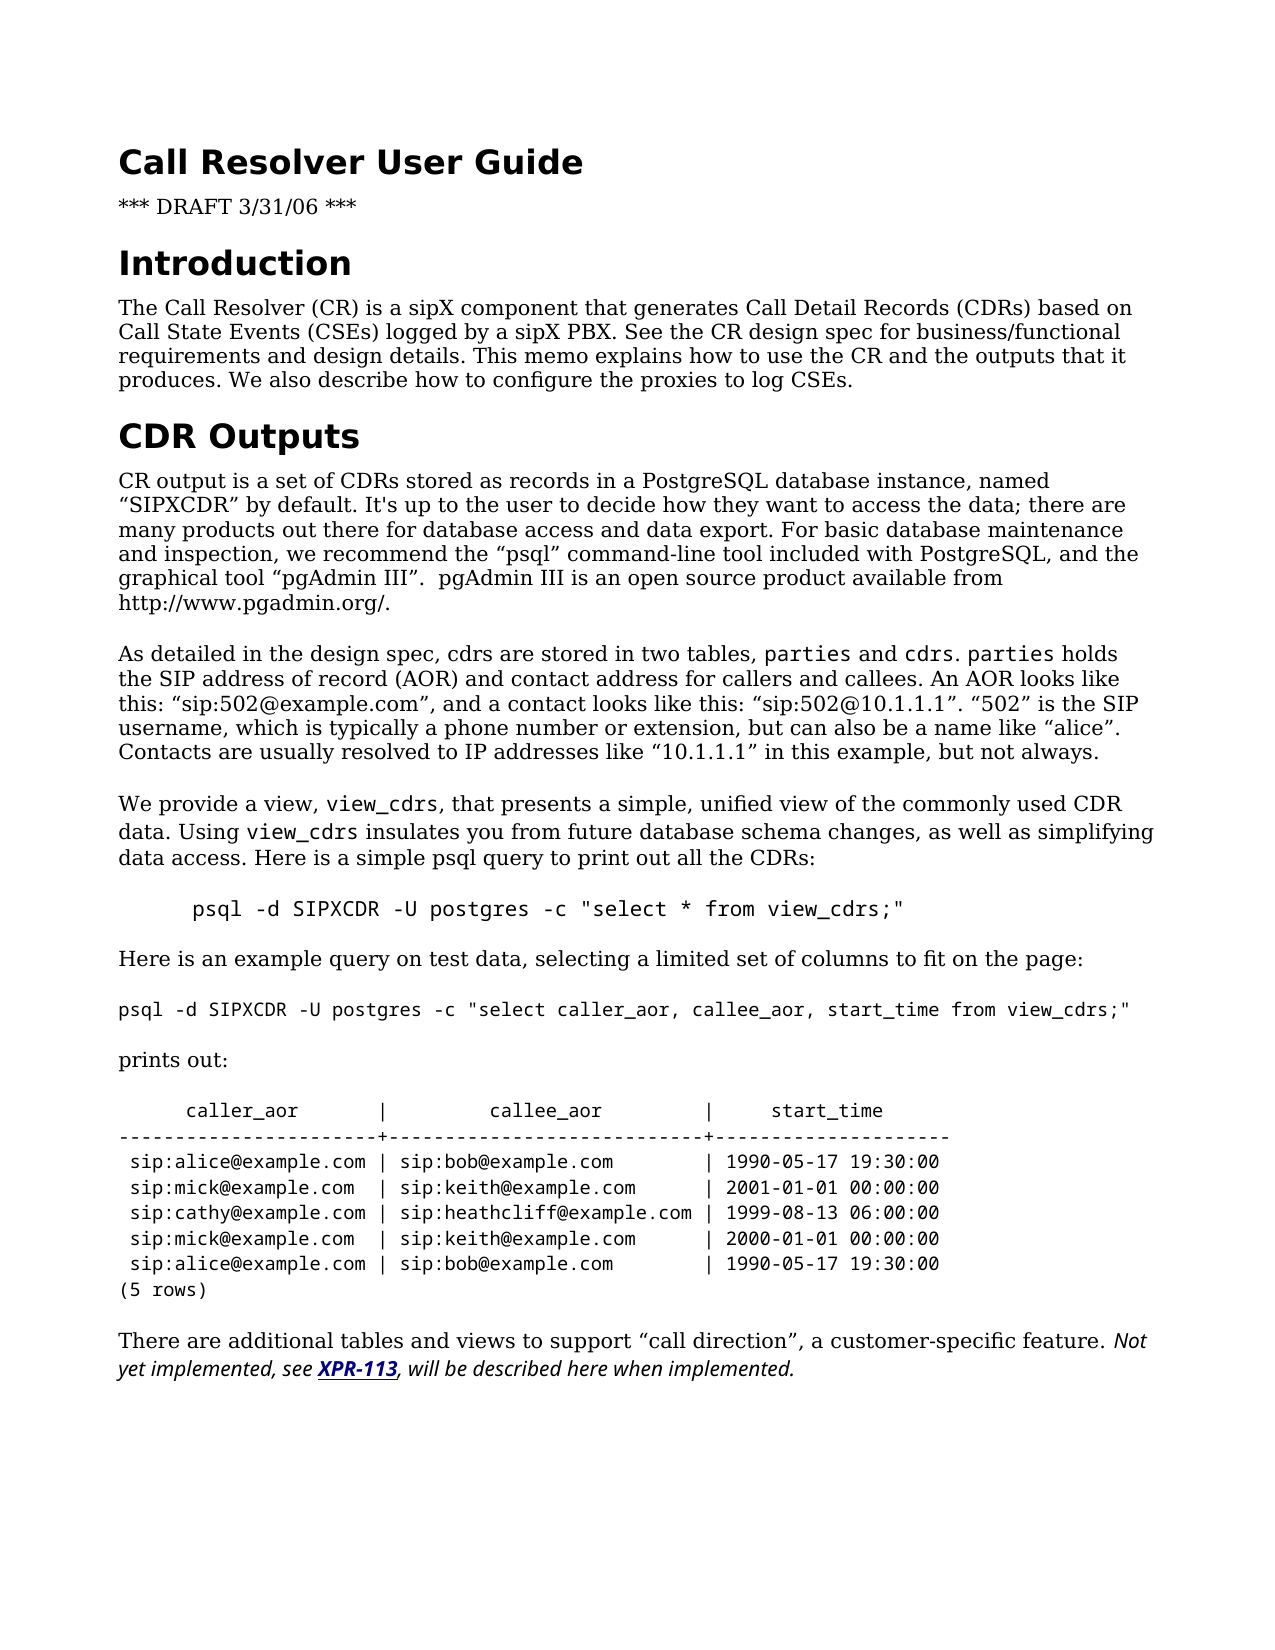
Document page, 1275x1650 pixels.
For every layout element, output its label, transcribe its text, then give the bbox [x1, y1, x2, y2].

text -----------------------+----------------------------+--------------------- [118, 1123, 1157, 1149]
text sip:cathy@example.com | sip:heathcliff@example.com | 1999-08-13 06:00:00 [118, 1200, 1157, 1225]
text sip:alice@example.com | sip:bob@example.com | 1990-05-17 19:30:00 [118, 1149, 1157, 1174]
text As detailed in the design spec, cdrs are stored in two tables, parties and cdrs. parties holds the SIP address of record (AOR) and contact address for callers and callees. An AOR looks like this: “sip:502@example.com”, and a contact looks like this: “sip:502@10.1.1.1”. “502” is the SIP username, which is typically a phone number or extension, but can also be a name like “alice”. Contacts are usually resolved to IP addresses like “10.1.1.1” in this example, but not always. [118, 639, 1157, 764]
text CR output is a set of CDRs stored as records in a PostgreSQL database instance, named “SIPXCDR” by default. It's up to the user to decide how they want to access the data; there are many products out there for database access and data export. For basic database maintenance and inspection, we recommend the “psql” command-line tool included with PostgreSQL, and the graphical tool “pgAdmin III”. pgAdmin III is an open source product available from http://www.pgadmin.org/. [118, 469, 1157, 615]
text We provide a view, view_cdrs, that presents a simple, unified view of the commonly used CDR data. Using view_cdrs insulates you from future database schema changes, as well as simplifying data access. Here is a simple psql query to print out all the CDRs: [118, 789, 1157, 870]
subtitle Call Resolver User Guide [118, 143, 1157, 182]
subtitle CDR Outputs [118, 418, 1157, 457]
text sip:mick@example.com | sip:keith@example.com | 2000-01-01 00:00:00 [118, 1225, 1157, 1251]
text *** DRAFT 3/31/06 *** [118, 195, 1157, 219]
subtitle Introduction [118, 244, 1157, 283]
text (5 rows) [118, 1276, 1157, 1302]
text caller_aor | callee_aor | start_time [118, 1098, 1157, 1123]
text sip:alice@example.com | sip:bob@example.com | 1990-05-17 19:30:00 [118, 1251, 1157, 1276]
text psql -d SIPXCDR -U postgres -c "select caller_aor, callee_aor, start_time from view_cdrs;" [118, 997, 1157, 1022]
text The Call Resolver (CR) is a sipX component that generates Call Detail Records (CDRs) based on Call State Events (CSEs) logged by a sipX PBX. See the CR design spec for business/functional requirements and design details. This memo explains how to use the CR and the outputs that it produces. We also describe how to configure the proxies to log CSEs. [118, 296, 1157, 393]
text prints out: [118, 1048, 1157, 1072]
text There are additional tables and views to support “call direction”, a customer-specific feature. Not yet implemented, see XPR-113, will be described here when implemented. [118, 1326, 1157, 1383]
text sip:mick@example.com | sip:keith@example.com | 2001-01-01 00:00:00 [118, 1174, 1157, 1200]
text psql -d SIPXCDR -U postgres -c "select * from view_cdrs;" [192, 894, 1157, 923]
text Here is an example query on test data, selecting a limited set of columns to fit on the page: [118, 947, 1157, 971]
